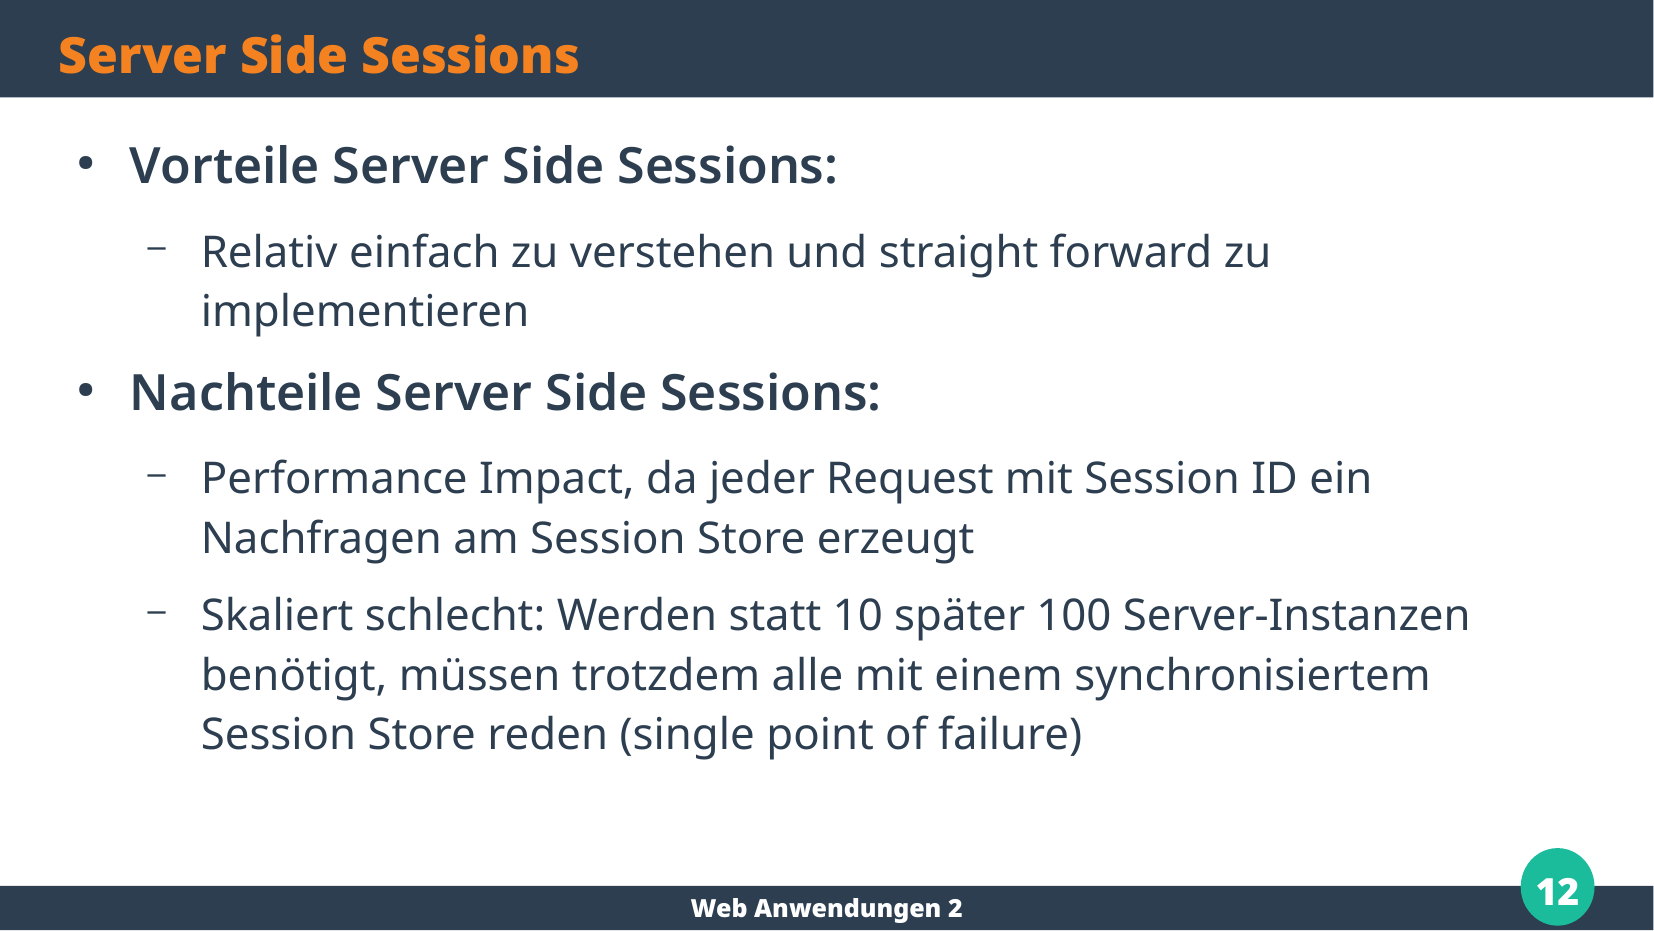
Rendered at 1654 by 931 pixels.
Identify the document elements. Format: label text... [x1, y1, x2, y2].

title Server Side Sessions [59, 8, 1595, 89]
list Vorteile Server Side Sessions: Relativ einfach zu verstehen und straight forward zu implementieren Nachteile Server Side Sessions: Performance Impact, da jeder Request mit Session ID ein Nachfragen am Session Store erzeugt Skaliert schlecht: Werden statt 10 später 100 Server-Instanzen benötigt, müssen trotzdem alle mit einem synchronisiertem Session Store reden (single point of failure) [59, 129, 1595, 864]
